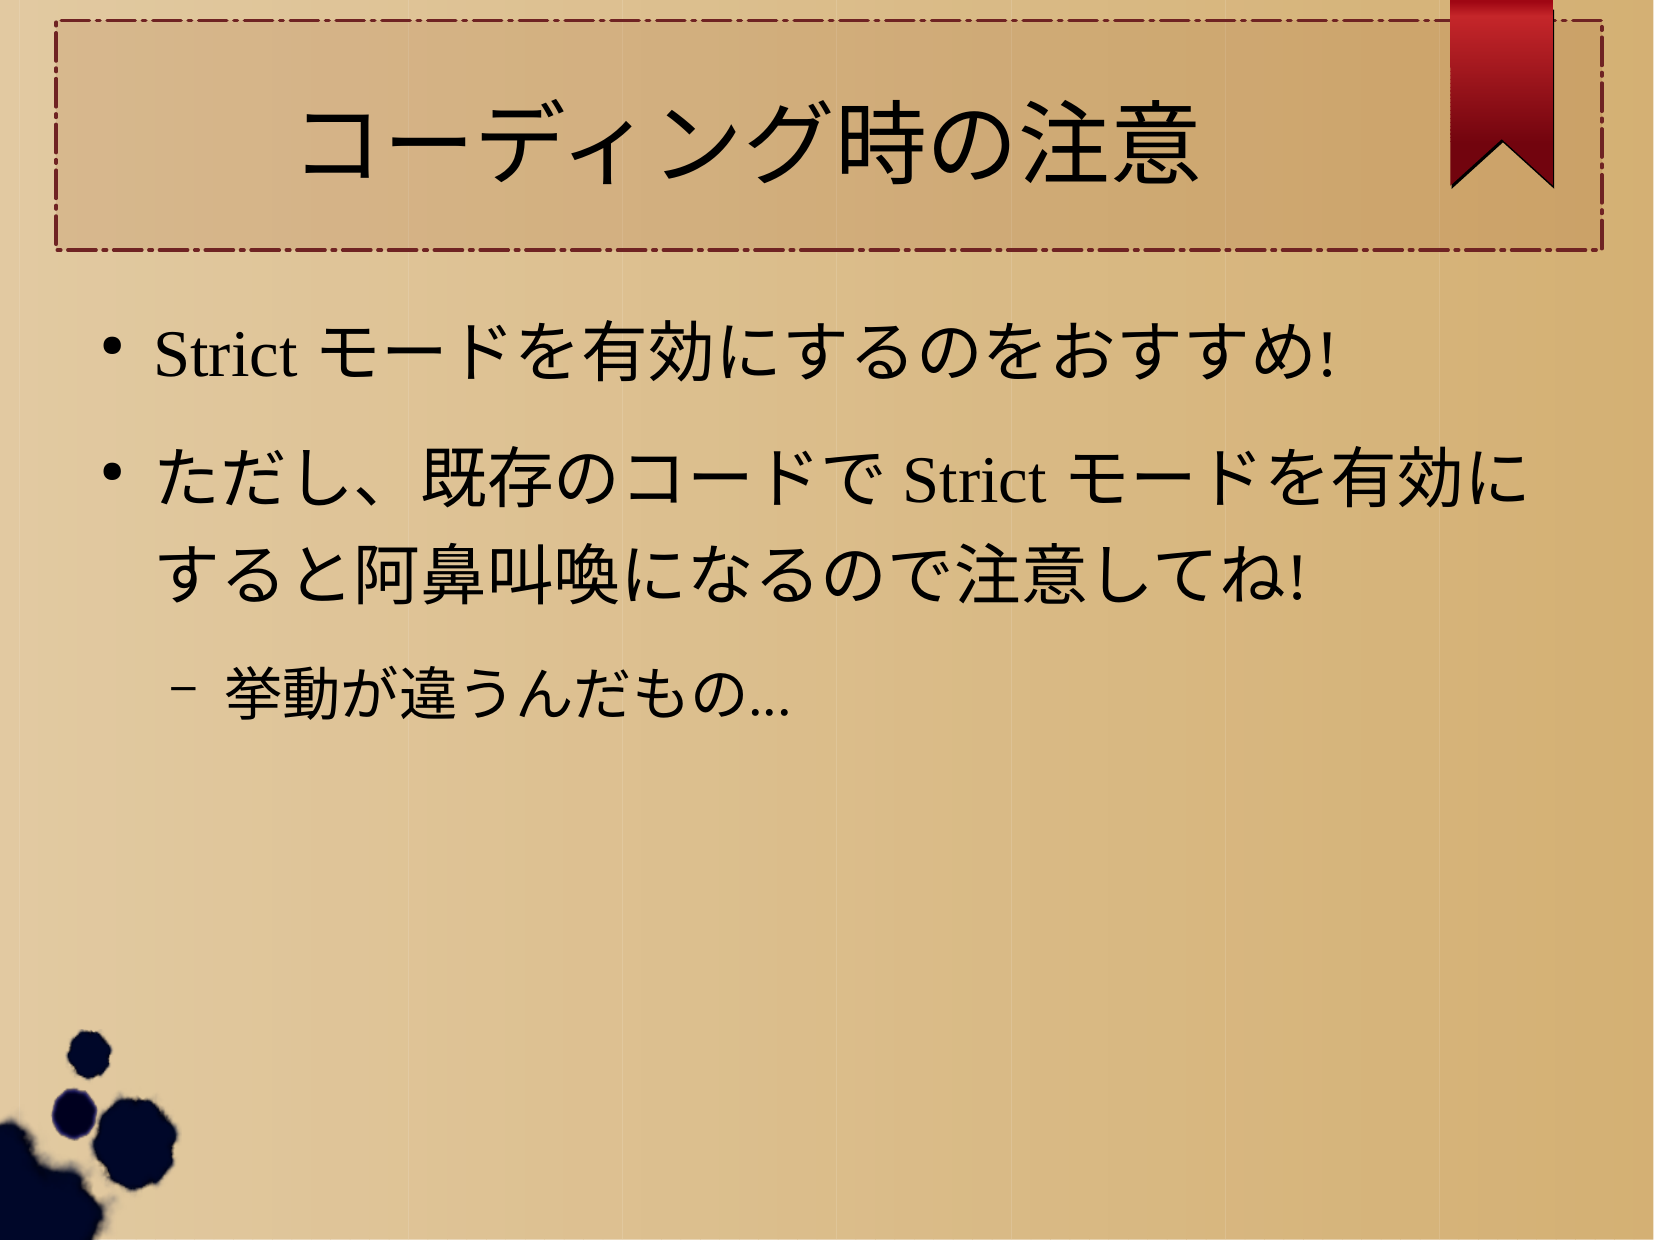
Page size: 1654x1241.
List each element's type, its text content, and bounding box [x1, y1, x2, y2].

title コーディング時の注意 [82, 47, 1412, 229]
list Strict モードを有効にするのをおすすめ! ただし、既存のコードで Strict モードを有効にすると阿鼻叫喚になるので注意してね! 挙動が違うんだもの... [82, 299, 1571, 1019]
